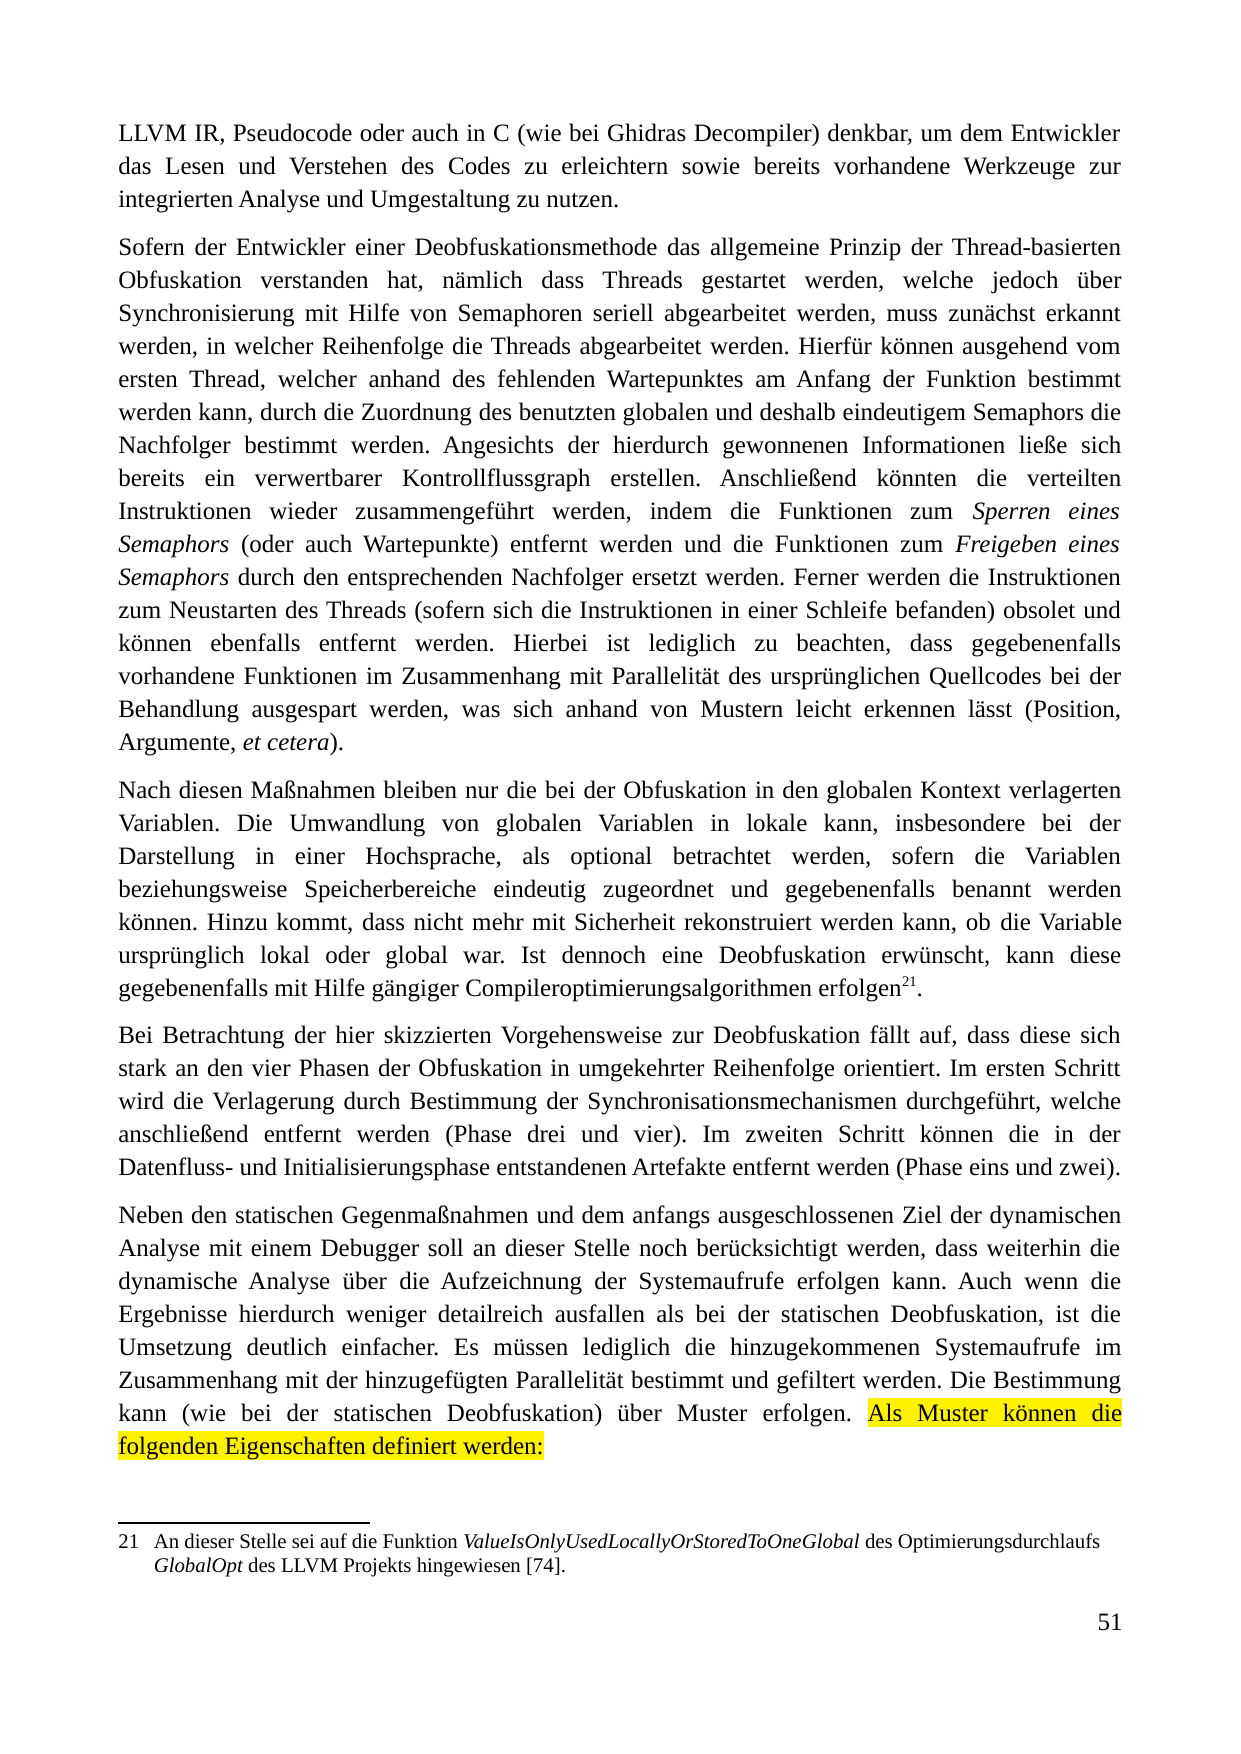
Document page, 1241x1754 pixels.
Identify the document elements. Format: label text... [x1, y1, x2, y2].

text An dieser Stelle sei auf die Funktion ValueIsOnlyUsedLocallyOrStoredToOneGlobal des Optimierungsdurchlaufs GlobalOpt des LLVM Projekts hingewiesen [74]. [118, 1529, 1122, 1577]
text Bei Betrachtung der hier skizzierten Vorgehensweise zur Deobfuskation fällt auf, dass diese sich stark an den vier Phasen der Obfuskation in umgekehrter Reihenfolge orientiert. Im ersten Schritt wird die Verlagerung durch Bestimmung der Synchronisationsmechanismen durchgeführt, welche anschließend entfernt werden (Phase drei und vier). Im zweiten Schritt können die in der Datenfluss- und Initialisierungsphase entstandenen Artefakte entfernt werden (Phase eins und zwei). [118, 1020, 1122, 1181]
text Sofern der Entwickler einer Deobfuskationsmethode das allgemeine Prinzip der Thread-basierten Obfuskation verstanden hat, nämlich dass Threads gestartet werden, welche jedoch über Synchronisierung mit Hilfe von Semaphoren seriell abgearbeitet werden, muss zunächst erkannt werden, in welcher Reihenfolge die Threads abgearbeitet werden. Hierfür können ausgehend vom ersten Thread, welcher anhand des fehlenden Wartepunktes am Anfang der Funktion bestimmt werden kann, durch die Zuordnung des benutzten globalen und deshalb eindeutigem Semaphors die Nachfolger bestimmt werden. Angesichts der hierdurch gewonnenen Informationen ließe sich bereits ein verwertbarer Kontrollflussgraph erstellen. Anschließend könnten die verteilten Instruktionen wieder zusammengeführt werden, indem die Funktionen zum Sperren eines Semaphors (oder auch Wartepunkte) entfernt werden und die Funktionen zum Freigeben eines Semaphors durch den entsprechenden Nachfolger ersetzt werden. Ferner werden die Instruktionen zum Neustarten des Threads (sofern sich die Instruktionen in einer Schleife befanden) obsolet und können ebenfalls entfernt werden. Hierbei ist lediglich zu beachten, dass gegebenenfalls vorhandene Funktionen im Zusammenhang mit Parallelität des ursprünglichen Quellcodes bei der Behandlung ausgespart werden, was sich anhand von Mustern leicht erkennen lässt (Position, Argumente, et cetera). [118, 232, 1122, 756]
text LLVM IR, Pseudocode oder auch in C (wie bei Ghidras Decompiler) denkbar, um dem Entwickler das Lesen und Verstehen des Codes zu erleichtern sowie bereits vorhandene Werkzeuge zur integrierten Analyse und Umgestaltung zu nutzen. [118, 118, 1122, 213]
text Neben den statischen Gegenmaßnahmen und dem anfangs ausgeschlossenen Ziel der dynamischen Analyse mit einem Debugger soll an dieser Stelle noch berücksichtigt werden, dass weiterhin die dynamische Analyse über die Aufzeichnung der Systemaufrufe erfolgen kann. Auch wenn die Ergebnisse hierdurch weniger detailreich ausfallen als bei der statischen Deobfuskation, ist die Umsetzung deutlich einfacher. Es müssen lediglich die hinzugekommenen Systemaufrufe im Zusammenhang mit der hinzugefügten Parallelität bestimmt und gefiltert werden. Die Bestimmung kann (wie bei der statischen Deobfuskation) über Muster erfolgen. Als Muster können die folgenden Eigenschaften definiert werden: [118, 1200, 1122, 1460]
text Nach diesen Maßnahmen bleiben nur die bei der Obfuskation in den globalen Kontext verlagerten Variablen. Die Umwandlung von globalen Variablen in lokale kann, insbesondere bei der Darstellung in einer Hochsprache, als optional betrachtet werden, sofern die Variablen beziehungsweise Speicherbereiche eindeutig zugeordnet und gegebenenfalls benannt werden können. Hinzu kommt, dass nicht mehr mit Sicherheit rekonstruiert werden kann, ob die Variable ursprünglich lokal oder global war. Ist dennoch eine Deobfuskation erwünscht, kann diese gegebenenfalls mit Hilfe gängiger Compileroptimierungsalgorithmen erfolgen. [118, 775, 1122, 1002]
